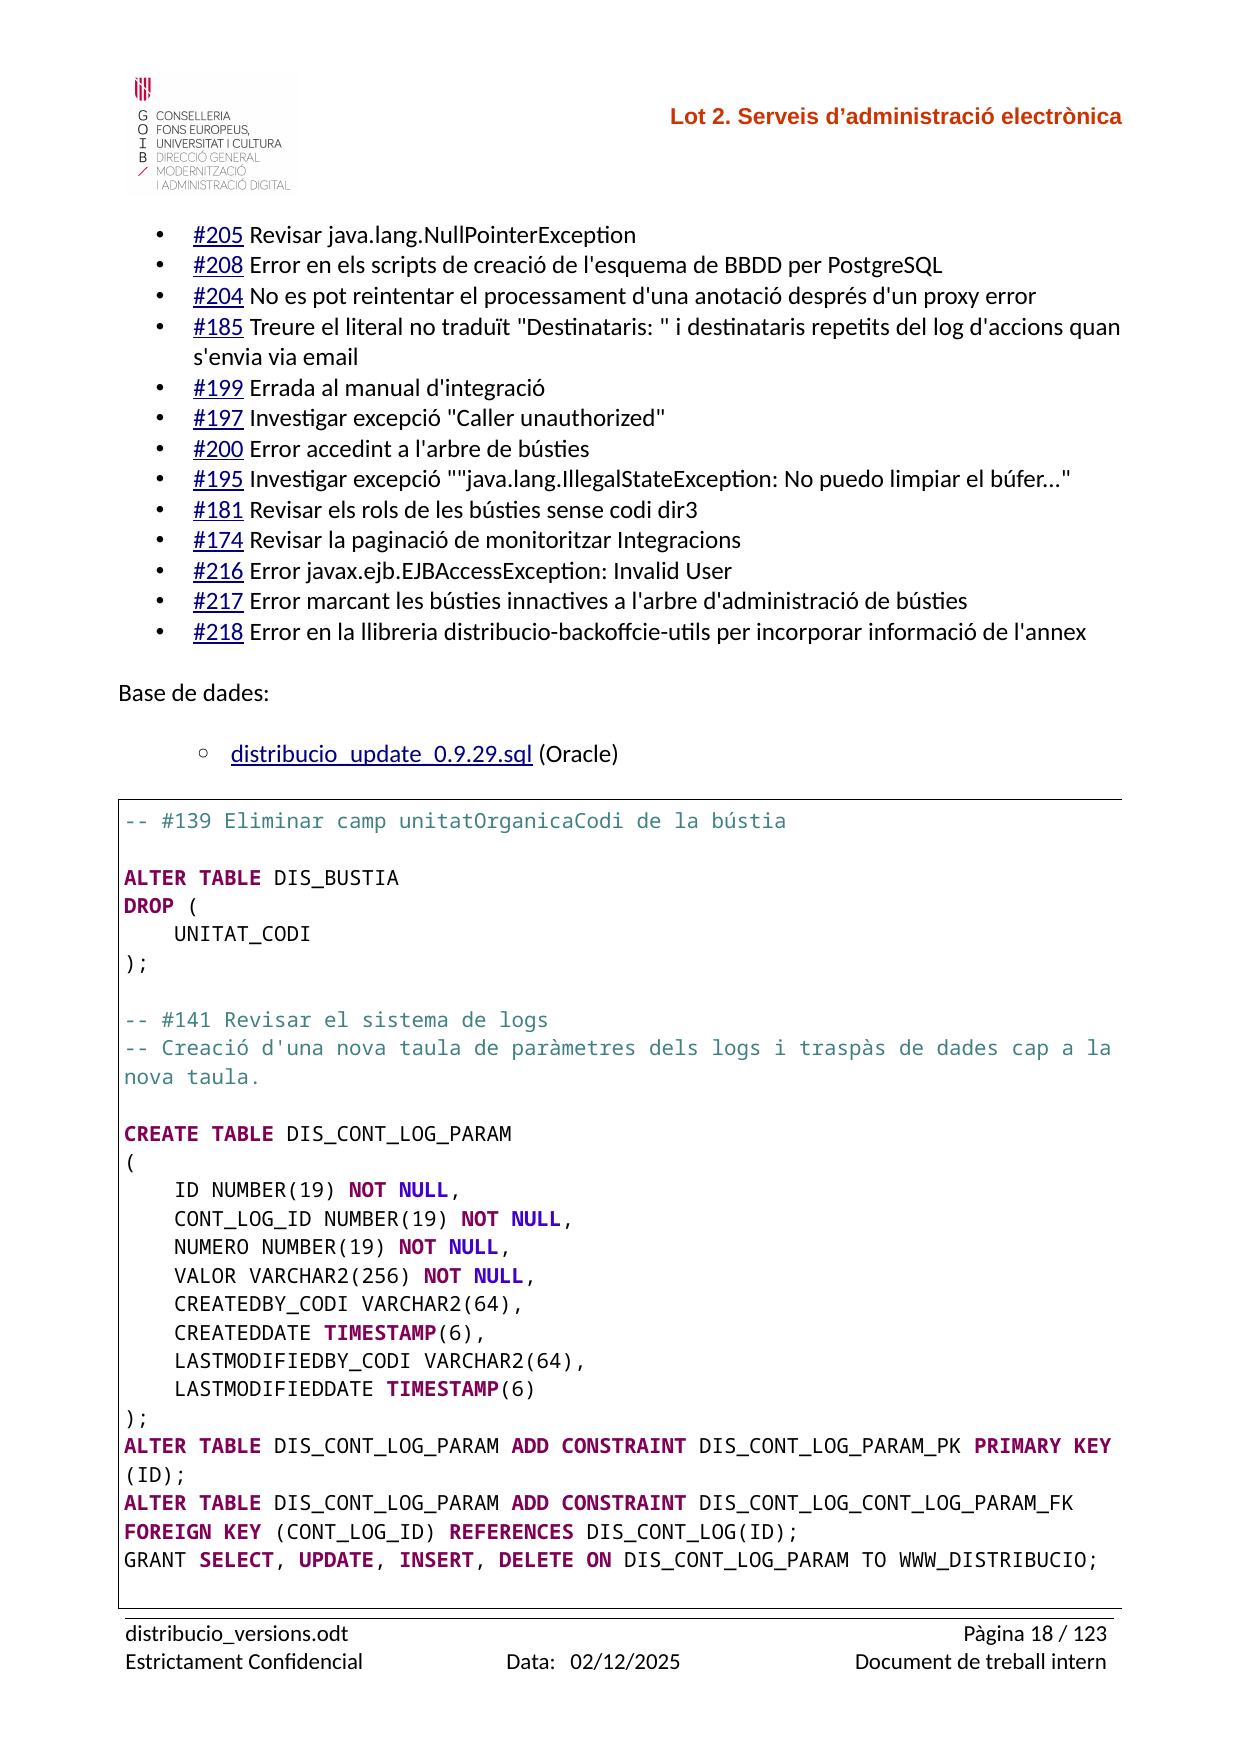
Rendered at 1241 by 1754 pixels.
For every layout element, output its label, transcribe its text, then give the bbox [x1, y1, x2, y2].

list #181 Revisar els rols de les bústies sense codi dir3 [156, 494, 1122, 524]
list #199 Errada al manual d'integració [156, 372, 1122, 402]
list #218 Error en la llibreria distribucio-backoffcie-utils per incorporar informació de l'annex [156, 616, 1122, 646]
picture [126, 70, 299, 197]
list #185 Treure el literal no traduït "Destinataris: " i destinataris repetits del log d'accions quan s'envia via email [156, 311, 1122, 372]
list #216 Error javax.ejb.EJBAccessException: Invalid User [156, 555, 1122, 585]
text Base de dades: [118, 677, 1122, 707]
list #197 Investigar excepció "Caller unauthorized" [156, 402, 1122, 433]
table_header -- #139 Eliminar camp unitatOrganicaCodi de la bústia ALTER TABLE DIS_BUSTIA DROP ( UNITAT_CODI ); -- #141 Revisar el sistema de logs -- Creació d'una nova taula de paràmetres dels logs i traspàs de dades cap a la nova taula. CREATE TABLE DIS_CONT_LOG_PARAM ( ID NUMBER(19) NOT NULL, CONT_LOG_ID NUMBER(19) NOT NULL, NUMERO NUMBER(19) NOT NULL, VALOR VARCHAR2(256) NOT NULL, CREATEDBY_CODI VARCHAR2(64), CREATEDDATE TIMESTAMP(6), LASTMODIFIEDBY_CODI VARCHAR2(64), LASTMODIFIEDDATE TIMESTAMP(6) ); ALTER TABLE DIS_CONT_LOG_PARAM ADD CONSTRAINT DIS_CONT_LOG_PARAM_PK PRIMARY KEY (ID); ALTER TABLE DIS_CONT_LOG_PARAM ADD CONSTRAINT DIS_CONT_LOG_CONT_LOG_PARAM_FK FOREIGN KEY (CONT_LOG_ID) REFERENCES DIS_CONT_LOG(ID); GRANT SELECT, UPDATE, INSERT, DELETE ON DIS_CONT_LOG_PARAM TO WWW_DISTRIBUCIO; [119, 800, 1122, 1608]
list #208 Error en els scripts de creació de l'esquema de BBDD per PostgreSQL [156, 250, 1122, 280]
list #200 Error accedint a l'arbre de bústies [156, 433, 1122, 463]
list #205 Revisar java.lang.NullPointerException [156, 219, 1122, 250]
list #195 Investigar excepció ""java.lang.IllegalStateException: No puedo limpiar el búfer..." [156, 463, 1122, 494]
list #204 No es pot reintentar el processament d'una anotació després d'un proxy error [156, 280, 1122, 311]
list #217 Error marcant les bústies innactives a l'arbre d'administració de bústies [156, 585, 1122, 616]
list distribucio_update_0.9.29.sql (Oracle) [193, 738, 1122, 768]
list #174 Revisar la paginació de monitoritzar Integracions [156, 524, 1122, 555]
